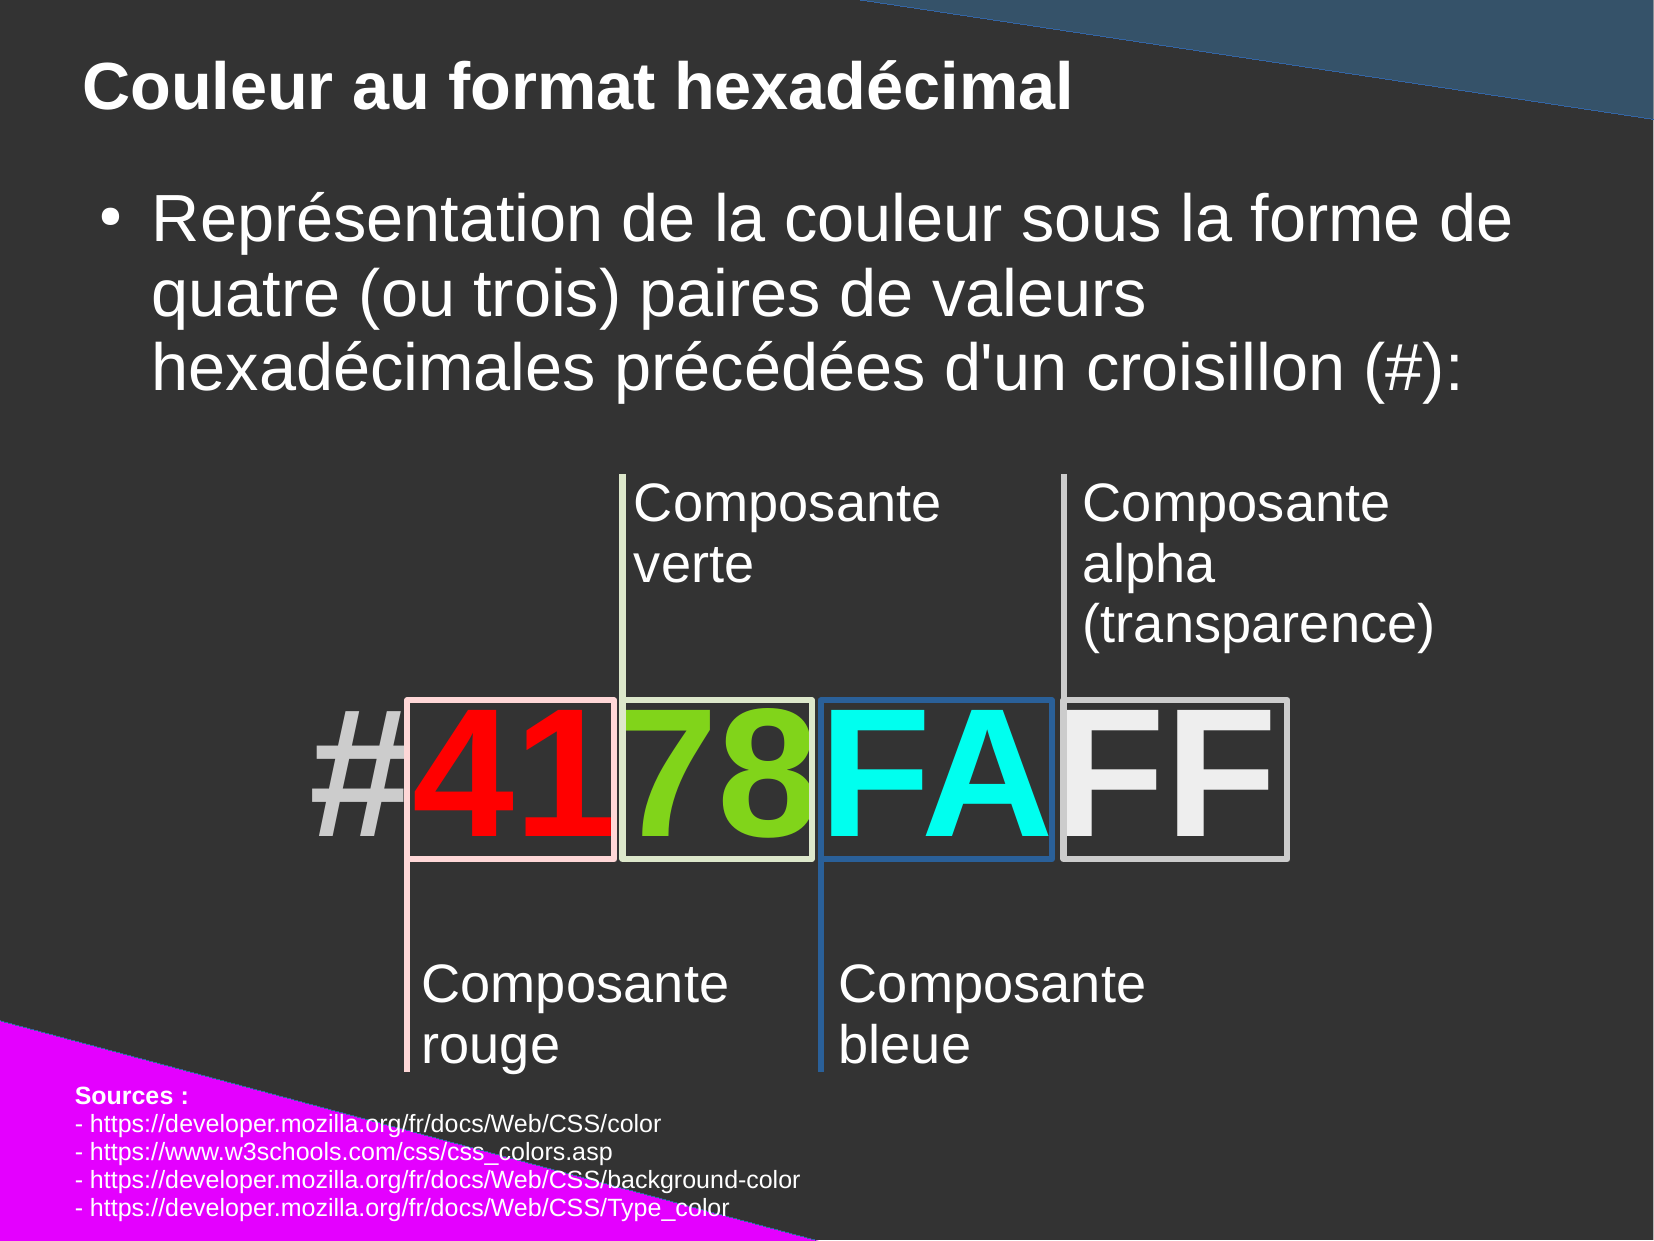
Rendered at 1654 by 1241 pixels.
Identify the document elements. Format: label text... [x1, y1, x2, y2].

text_box #4178FAFF [626, 703, 809, 856]
list Représentation de la couleur sous la forme de quatre (ou trois) paires de valeurs hexadécimales précédées d'un croisillon (#): [80, 180, 1605, 414]
text_box Sources : - https://developer.mozilla.org/fr/docs/Web/CSS/color - https://www.w3schools.com/css/css_colors.asp - https://developer.mozilla.org/fr/docs/Web/CSS/background-color - https://developer.mozilla.org/fr/docs/Web/CSS/Type_color [60, 1074, 1546, 1241]
text_box #4178FAFF [295, 663, 1312, 883]
title Couleur au format hexadécimal [82, 49, 1571, 162]
text_box #4178FAFF [410, 703, 611, 856]
text_box [0, 1020, 199, 1241]
title Composante rouge [421, 953, 733, 1075]
text_box #4178FAFF [1067, 703, 1284, 856]
text_box #4178FAFF [824, 703, 1049, 856]
title Composante alpha (transparence) [1082, 472, 1489, 664]
title Composante bleue [838, 953, 1150, 1075]
title Composante verte [634, 472, 945, 594]
text_box [860, 0, 1654, 120]
